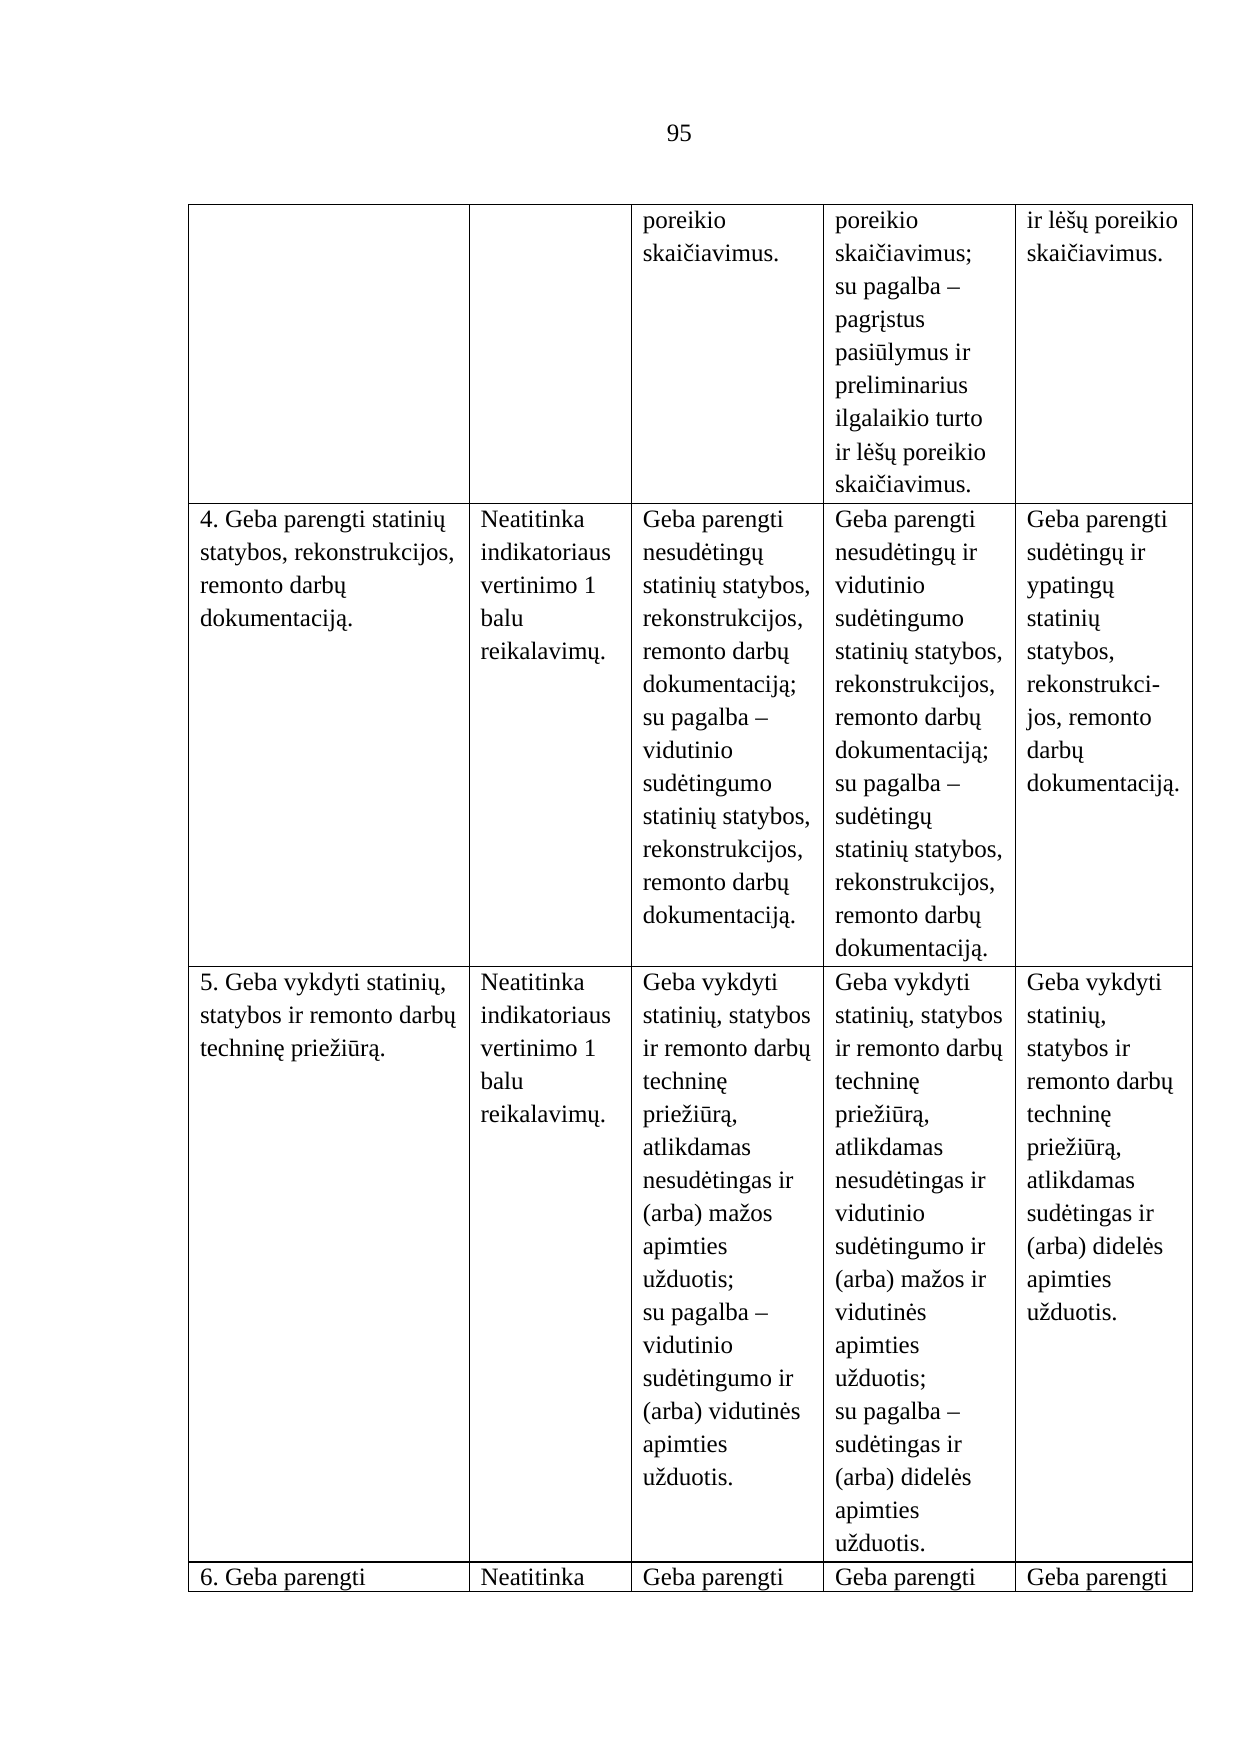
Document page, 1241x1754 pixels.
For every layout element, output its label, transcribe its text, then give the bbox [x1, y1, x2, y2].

table_cell Geba parengti [1016, 1563, 1192, 1591]
table_cell ir lėšų poreikio skaičiavimus. [1016, 205, 1192, 503]
table_cell [470, 205, 631, 503]
table_cell Geba vykdyti statinių, statybos ir remonto darbų techninę priežiūrą, atlikdamas sudėtingas ir (arba) didelės apimties užduotis. [1016, 967, 1192, 1561]
table_cell 6. Geba parengti [189, 1563, 469, 1591]
table_cell Neatitinka [470, 1563, 631, 1591]
table_cell Geba parengti [632, 1563, 823, 1591]
table_cell Geba parengti nesudėtingų ir vidutinio sudėtingumo statinių statybos, rekonstrukcijos, remonto darbų dokumentaciją; su pagalba – sudėtingų statinių statybos, rekonstrukcijos, remonto darbų dokumentaciją. [824, 504, 1015, 966]
table_cell Geba parengti [824, 1563, 1015, 1591]
table_cell 4. Geba parengti statinių statybos, rekonstrukcijos, remonto darbų dokumentaciją. [189, 504, 469, 966]
table_cell poreikio skaičiavimus; su pagalba – pagrįstus pasiūlymus ir preliminarius ilgalaikio turto ir lėšų poreikio skaičiavimus. [824, 205, 1015, 503]
table_cell Geba vykdyti statinių, statybos ir remonto darbų techninę priežiūrą, atlikdamas nesudėtingas ir (arba) mažos apimties užduotis; su pagalba – vidutinio sudėtingumo ir (arba) vidutinės apimties užduotis. [632, 967, 823, 1561]
table_cell Neatitinka indikatoriaus vertinimo 1 balu reikalavimų. [470, 504, 631, 966]
table_cell Geba parengti sudėtingų ir ypatingų statinių statybos, rekonstrukci-jos, remonto darbų dokumentaciją. [1016, 504, 1192, 966]
table_cell Geba vykdyti statinių, statybos ir remonto darbų techninę priežiūrą, atlikdamas nesudėtingas ir vidutinio sudėtingumo ir (arba) mažos ir vidutinės apimties užduotis; su pagalba – sudėtingas ir (arba) didelės apimties užduotis. [824, 967, 1015, 1561]
table_cell 5. Geba vykdyti statinių, statybos ir remonto darbų techninę priežiūrą. [189, 967, 469, 1561]
table_cell [189, 205, 469, 503]
table_cell Geba parengti nesudėtingų statinių statybos, rekonstrukcijos, remonto darbų dokumentaciją; su pagalba – vidutinio sudėtingumo statinių statybos, rekonstrukcijos, remonto darbų dokumentaciją. [632, 504, 823, 966]
table_cell poreikio skaičiavimus. [632, 205, 823, 503]
table_cell Neatitinka indikatoriaus vertinimo 1 balu reikalavimų. [470, 967, 631, 1561]
